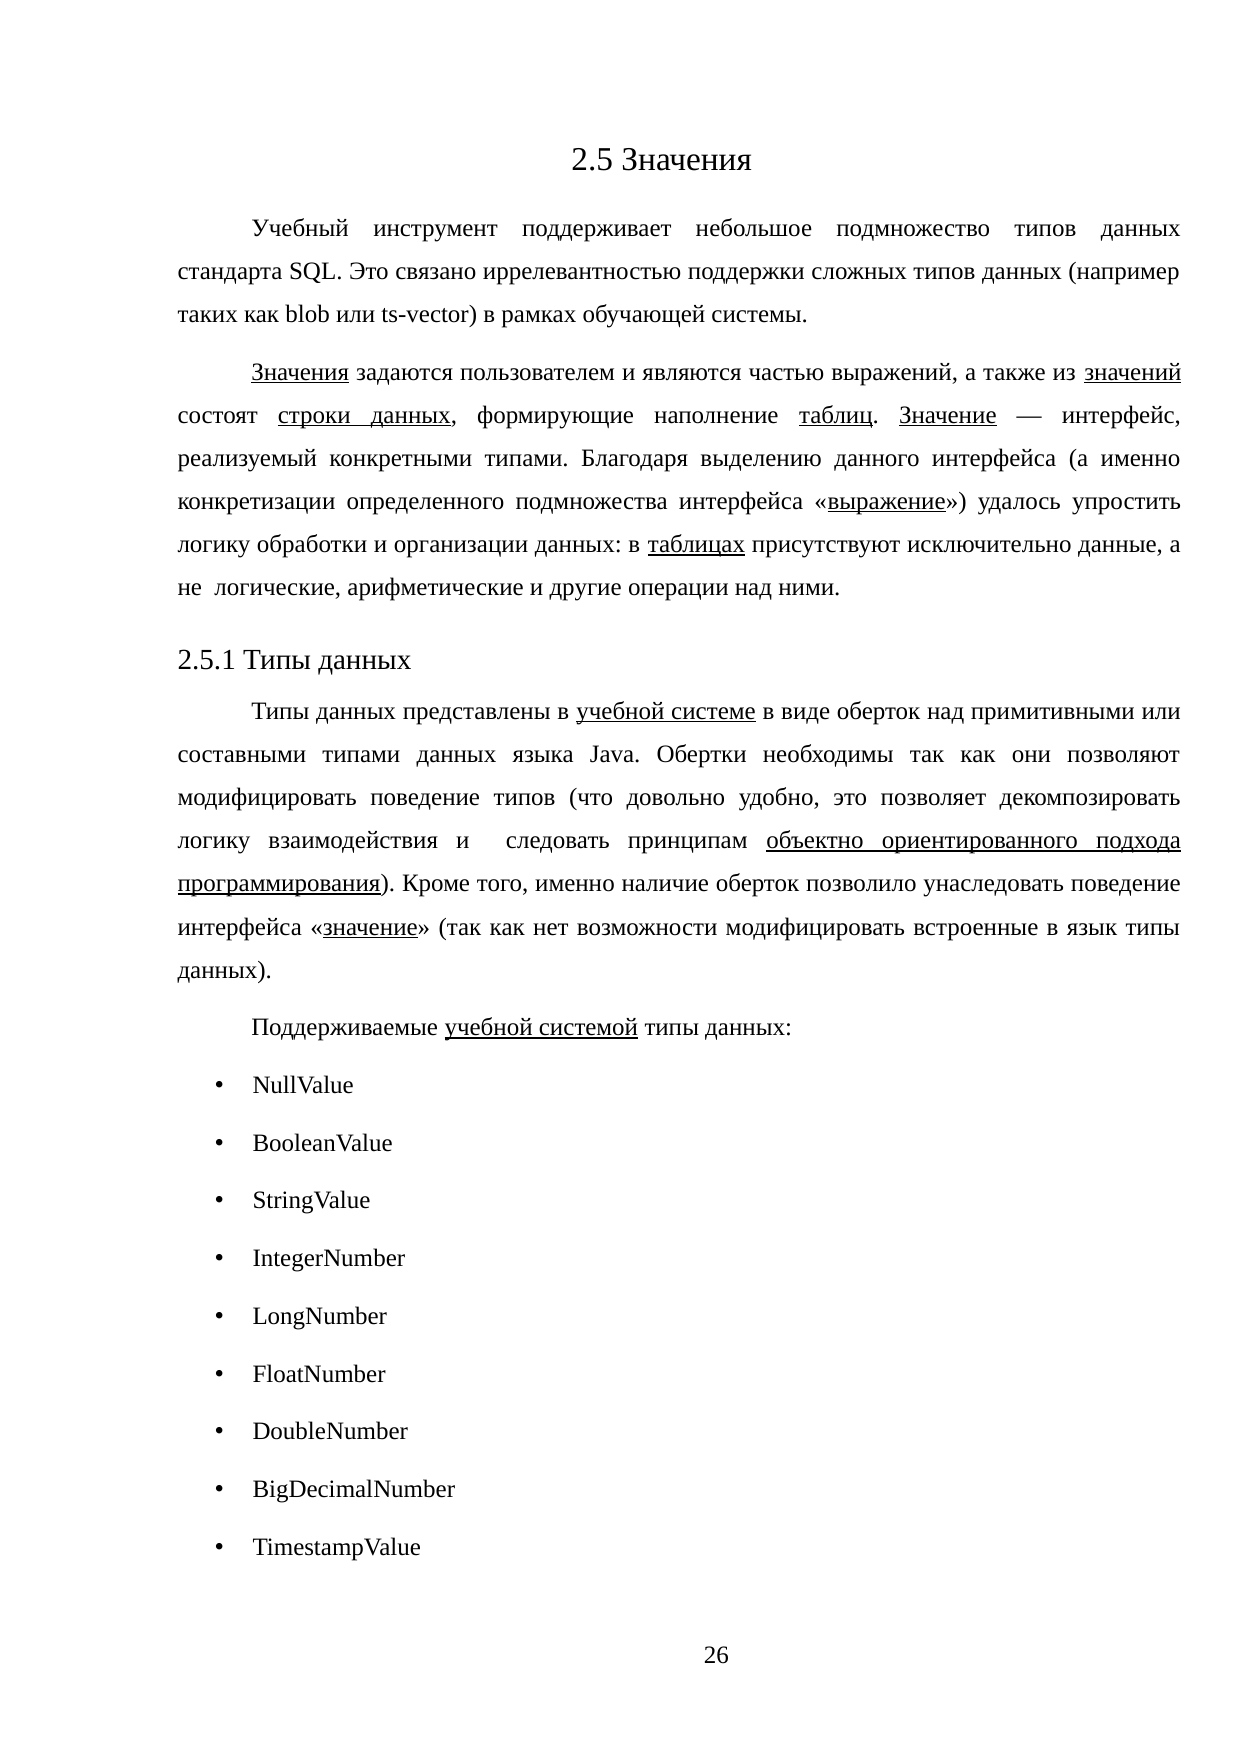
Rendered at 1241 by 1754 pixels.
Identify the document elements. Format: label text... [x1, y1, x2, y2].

list TimestampValue [215, 1532, 1181, 1561]
list DoubleNumber [215, 1416, 1181, 1445]
subtitle 2.5.1 Типы данных [177, 642, 1181, 675]
list IntegerNumber [215, 1243, 1181, 1272]
text Значения задаются пользователем и являются частью выражений, а также из значений состоят строки данных, формирующие наполнение таблиц. Значение — интерфейс, реализуемый конкретными типами. Благодаря выделению данного интерфейса (а именно конкретизации определенного подмножества интерфейса «выражение») удалось упростить логику обработки и организации данных: в таблицах присутствуют исключительно данные, а не логические, арифметические и другие операции над ними. [177, 357, 1181, 601]
text Типы данных представлены в учебной системе в виде оберток над примитивными или составными типами данных языка Java. Обертки необходимы так как они позволяют модифицировать поведение типов (что довольно удобно, это позволяет декомпозировать логику взаимодействия и следовать принципам объектно ориентированного подхода программирования). Кроме того, именно наличие оберток позволило унаследовать поведение интерфейса «значение» (так как нет возможности модифицировать встроенные в язык типы данных). [177, 696, 1181, 983]
list StringValue [215, 1186, 1181, 1214]
list FloatNumber [215, 1359, 1181, 1387]
list NullValue [215, 1070, 1181, 1099]
text Учебный инструмент поддерживает небольшое подмножество типов данных стандарта SQL. Это связано иррелевантностью поддержки сложных типов данных (например таких как blob или ts-vector) в рамках обучающей системы. [177, 213, 1181, 328]
list LongNumber [215, 1301, 1181, 1330]
list BooleanValue [215, 1128, 1181, 1157]
subtitle 2.5 Значения [177, 139, 1146, 177]
list BigDecimalNumber [215, 1474, 1181, 1503]
text Поддерживаемые учебной системой типы данных: [177, 1012, 1181, 1041]
